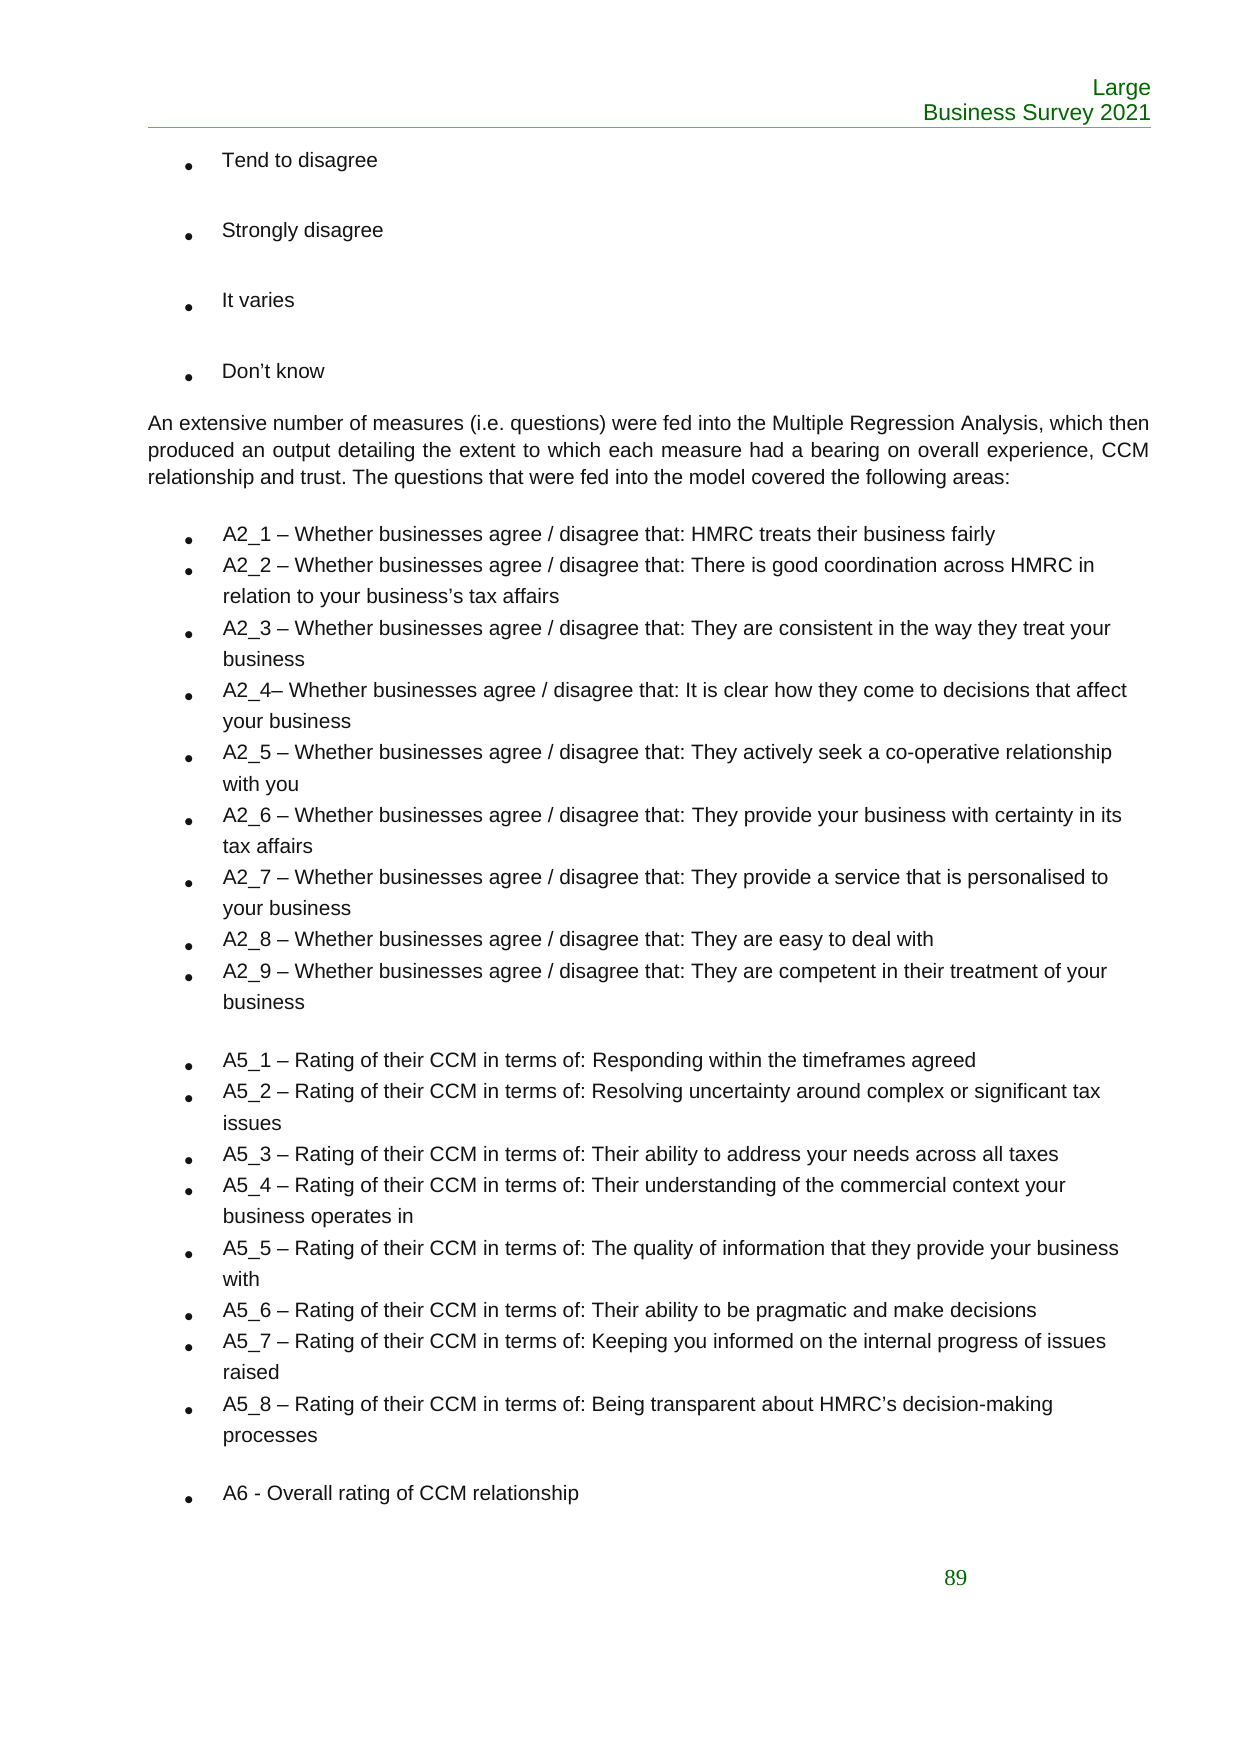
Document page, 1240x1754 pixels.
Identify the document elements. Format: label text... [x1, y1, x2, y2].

list A2_9 – Whether businesses agree / disagree that: They are competent in their treatment of your business [185, 958, 1151, 1021]
list A5_1 – Rating of their CCM in terms of: Responding within the timeframes agreed [185, 1048, 1151, 1079]
list Don’t know [185, 359, 1151, 390]
list A2_2 – Whether businesses agree / disagree that: There is good coordination across HMRC in relation to your business’s tax affairs [185, 553, 1151, 615]
list It varies [185, 288, 1151, 319]
list A2_1 – Whether businesses agree / disagree that: HMRC treats their business fairly [185, 522, 1151, 553]
list A2_6 – Whether businesses agree / disagree that: They provide your business with certainty in its tax affairs [185, 802, 1151, 865]
list A5_6 – Rating of their CCM in terms of: Their ability to be pragmatic and make decisions [185, 1298, 1151, 1329]
list A5_4 – Rating of their CCM in terms of: Their understanding of the commercial context your business operates in [185, 1173, 1151, 1235]
list A2_8 – Whether businesses agree / disagree that: They are easy to deal with [185, 927, 1151, 958]
list A5_5 – Rating of their CCM in terms of: The quality of information that they provide your business with [185, 1235, 1151, 1298]
list A2_3 – Whether businesses agree / disagree that: They are consistent in the way they treat your business [185, 615, 1151, 678]
list A2_4– Whether businesses agree / disagree that: It is clear how they come to decisions that affect your business [185, 678, 1151, 740]
list A2_5 – Whether businesses agree / disagree that: They actively seek a co-operative relationship with you [185, 740, 1151, 802]
list Strongly disagree [185, 218, 1151, 249]
list A5_3 – Rating of their CCM in terms of: Their ability to address your needs across all taxes [185, 1142, 1151, 1173]
list A5_7 – Rating of their CCM in terms of: Keeping you informed on the internal progress of issues raised [185, 1329, 1151, 1391]
list A6 - Overall rating of CCM relationship [185, 1481, 1151, 1512]
subtitle An extensive number of measures (i.e. questions) were fed into the Multiple Regression Analysis, which then produced an output detailing the extent to which each measure had a bearing on overall experience, CCM relationship and trust. The questions that were fed into the model covered the following areas: [148, 415, 1151, 497]
list A2_7 – Whether businesses agree / disagree that: They provide a service that is personalised to your business [185, 865, 1151, 927]
list A5_8 – Rating of their CCM in terms of: Being transparent about HMRC’s decision-making processes [185, 1391, 1151, 1454]
list Tend to disagree [185, 148, 1151, 179]
list A5_2 – Rating of their CCM in terms of: Resolving uncertainty around complex or significant tax issues [185, 1079, 1151, 1142]
